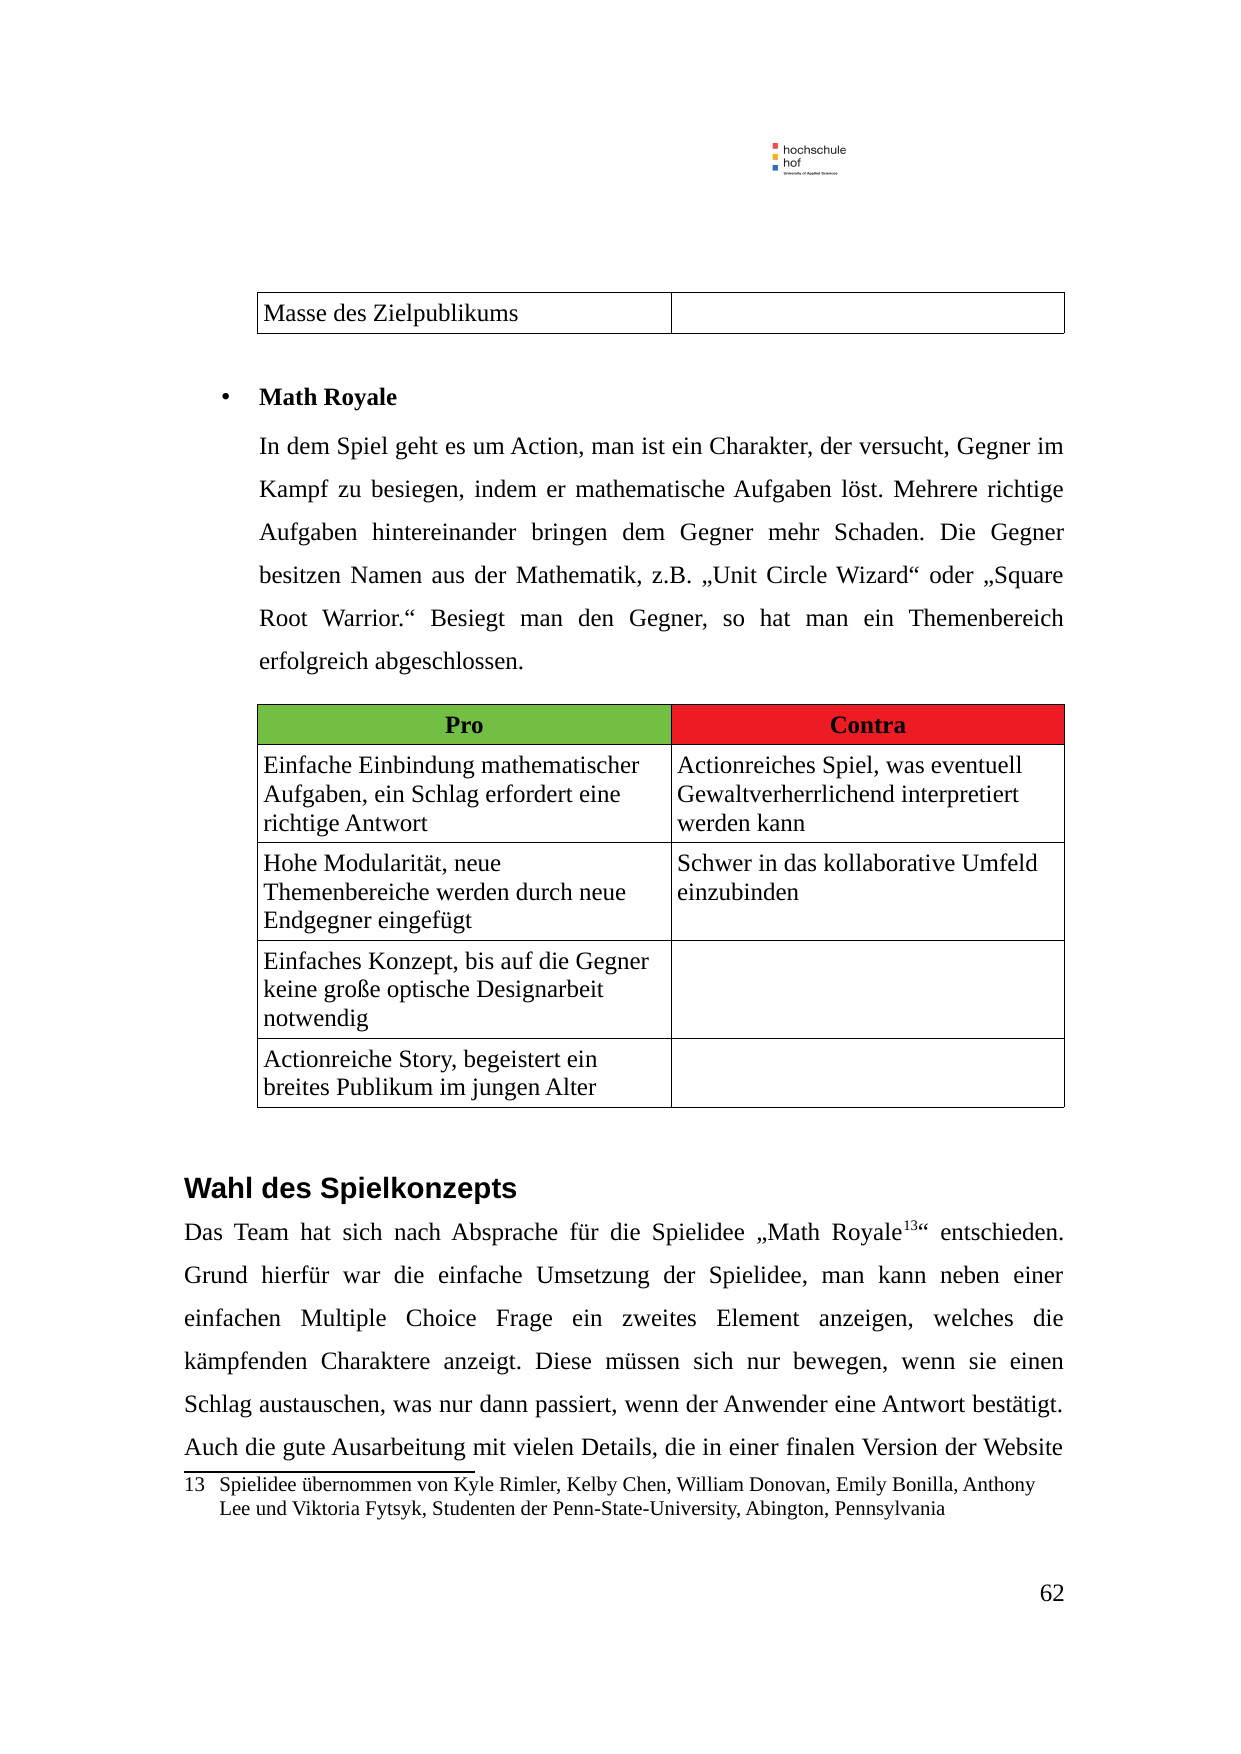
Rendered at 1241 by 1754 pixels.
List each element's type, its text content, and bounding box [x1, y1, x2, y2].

table_cell [672, 941, 1064, 1038]
text Spielidee übernommen von Kyle Rimler, Kelby Chen, William Donovan, Emily Bonilla, Anthony Lee und Viktoria Fytsyk, Studenten der Penn-State-University, Abington, Pennsylvania [184, 1472, 1064, 1520]
table_cell Actionreiches Spiel, was eventuell Gewaltverherrlichend interpretiert werden kann [672, 745, 1064, 842]
table_cell Masse des Zielpublikums [258, 293, 671, 332]
table_cell Hohe Modularität, neue Themenbereiche werden durch neue Endgegner eingefügt [258, 843, 671, 940]
table_cell [672, 1039, 1064, 1107]
subtitle Wahl des Spielkonzepts [184, 1171, 1064, 1204]
table_cell Schwer in das kollaborative Umfeld einzubinden [672, 843, 1064, 940]
table_header Pro [258, 705, 671, 744]
table_cell Einfaches Konzept, bis auf die Gegner keine große optische Designarbeit notwendig [258, 941, 671, 1038]
list In dem Spiel geht es um Action, man ist ein Charakter, der versucht, Gegner im Kampf zu besiegen, indem er mathematische Aufgaben löst. Mehrere richtige Aufgaben hintereinander bringen dem Gegner mehr Schaden. Die Gegner besitzen Namen aus der Mathematik, z.B. „Unit Circle Wizard“ oder „Square Root Warrior.“ Besiegt man den Gegner, so hat man ein Themenbereich erfolgreich abgeschlossen. [221, 431, 1064, 675]
table_cell Actionreiche Story, begeistert ein breites Publikum im jungen Alter [258, 1039, 671, 1107]
list Math Royale [221, 382, 1064, 410]
table_header Contra [672, 705, 1064, 744]
table_cell Einfache Einbindung mathematischer Aufgaben, ein Schlag erfordert eine richtige Antwort [258, 745, 671, 842]
text Das Team hat sich nach Absprache für die Spielidee „Math Royale“ entschieden. Grund hierfür war die einfache Umsetzung der Spielidee, man kann neben einer einfachen Multiple Choice Frage ein zweites Element anzeigen, welches die kämpfenden Charaktere anzeigt. Diese müssen sich nur bewegen, wenn sie einen Schlag austauschen, was nur dann passiert, wenn der Anwender eine Antwort bestätigt. Auch die gute Ausarbeitung mit vielen Details, die in einer finalen Version der Website [184, 1217, 1064, 1461]
table_cell [672, 293, 1064, 332]
picture [772, 143, 846, 175]
